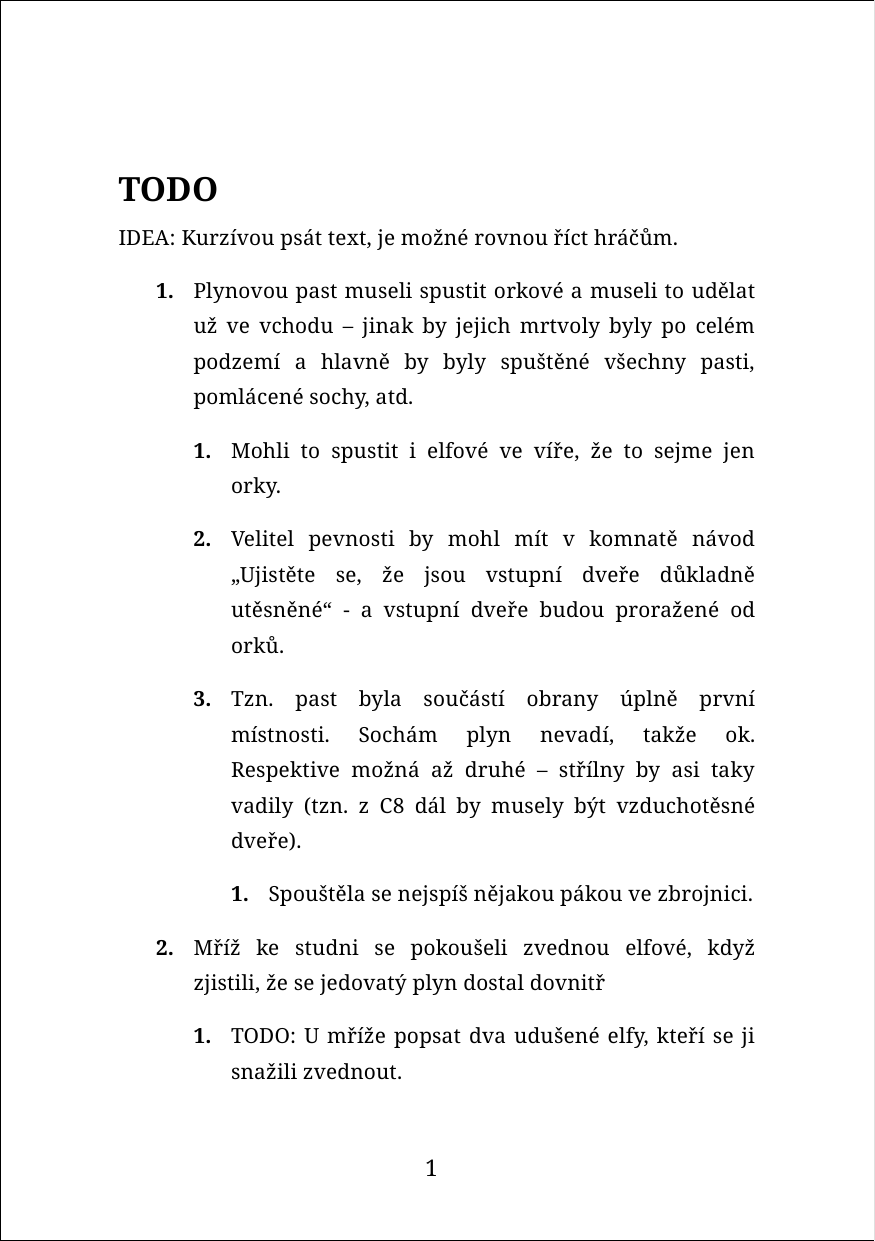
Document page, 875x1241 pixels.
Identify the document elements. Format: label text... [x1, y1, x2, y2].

list Plynovou past museli spustit orkové a museli to udělat už ve vchodu – jinak by jejich mrtvoly byly po celém podzemí a hlavně by byly spuštěné všechny pasti, pomlácené sochy, atd. [156, 276, 756, 411]
text IDEA: Kurzívou psát text, je možné rovnou říct hráčům. [118, 223, 756, 251]
list Spouštěla se nejspíš nějakou pákou ve zbrojnici. [231, 879, 756, 908]
list Velitel pevnosti by mohl mít v komnatě návod „Ujistěte se, že jsou vstupní dveře důkladně utěsněné“ - a vstupní dveře budou proražené od orků. [193, 524, 756, 659]
list TODO: U mříže popsat dva udušené elfy, kteří se ji snažili zvednout. [193, 1022, 756, 1086]
list Mohli to spustit i elfové ve víře, že to sejme jen orky. [193, 436, 756, 500]
list Tzn. past byla součástí obrany úplně první místnosti. Sochám plyn nevadí, takže ok. Respektive možná až druhé – střílny by asi taky vadily (tzn. z C8 dál by musely být vzduchotěsné dveře). [193, 684, 756, 855]
subtitle TODO [118, 166, 756, 211]
list Mříž ke studni se pokoušeli zvednou elfové, když zjistili, že se jedovatý plyn dostal dovnitř [156, 933, 756, 997]
